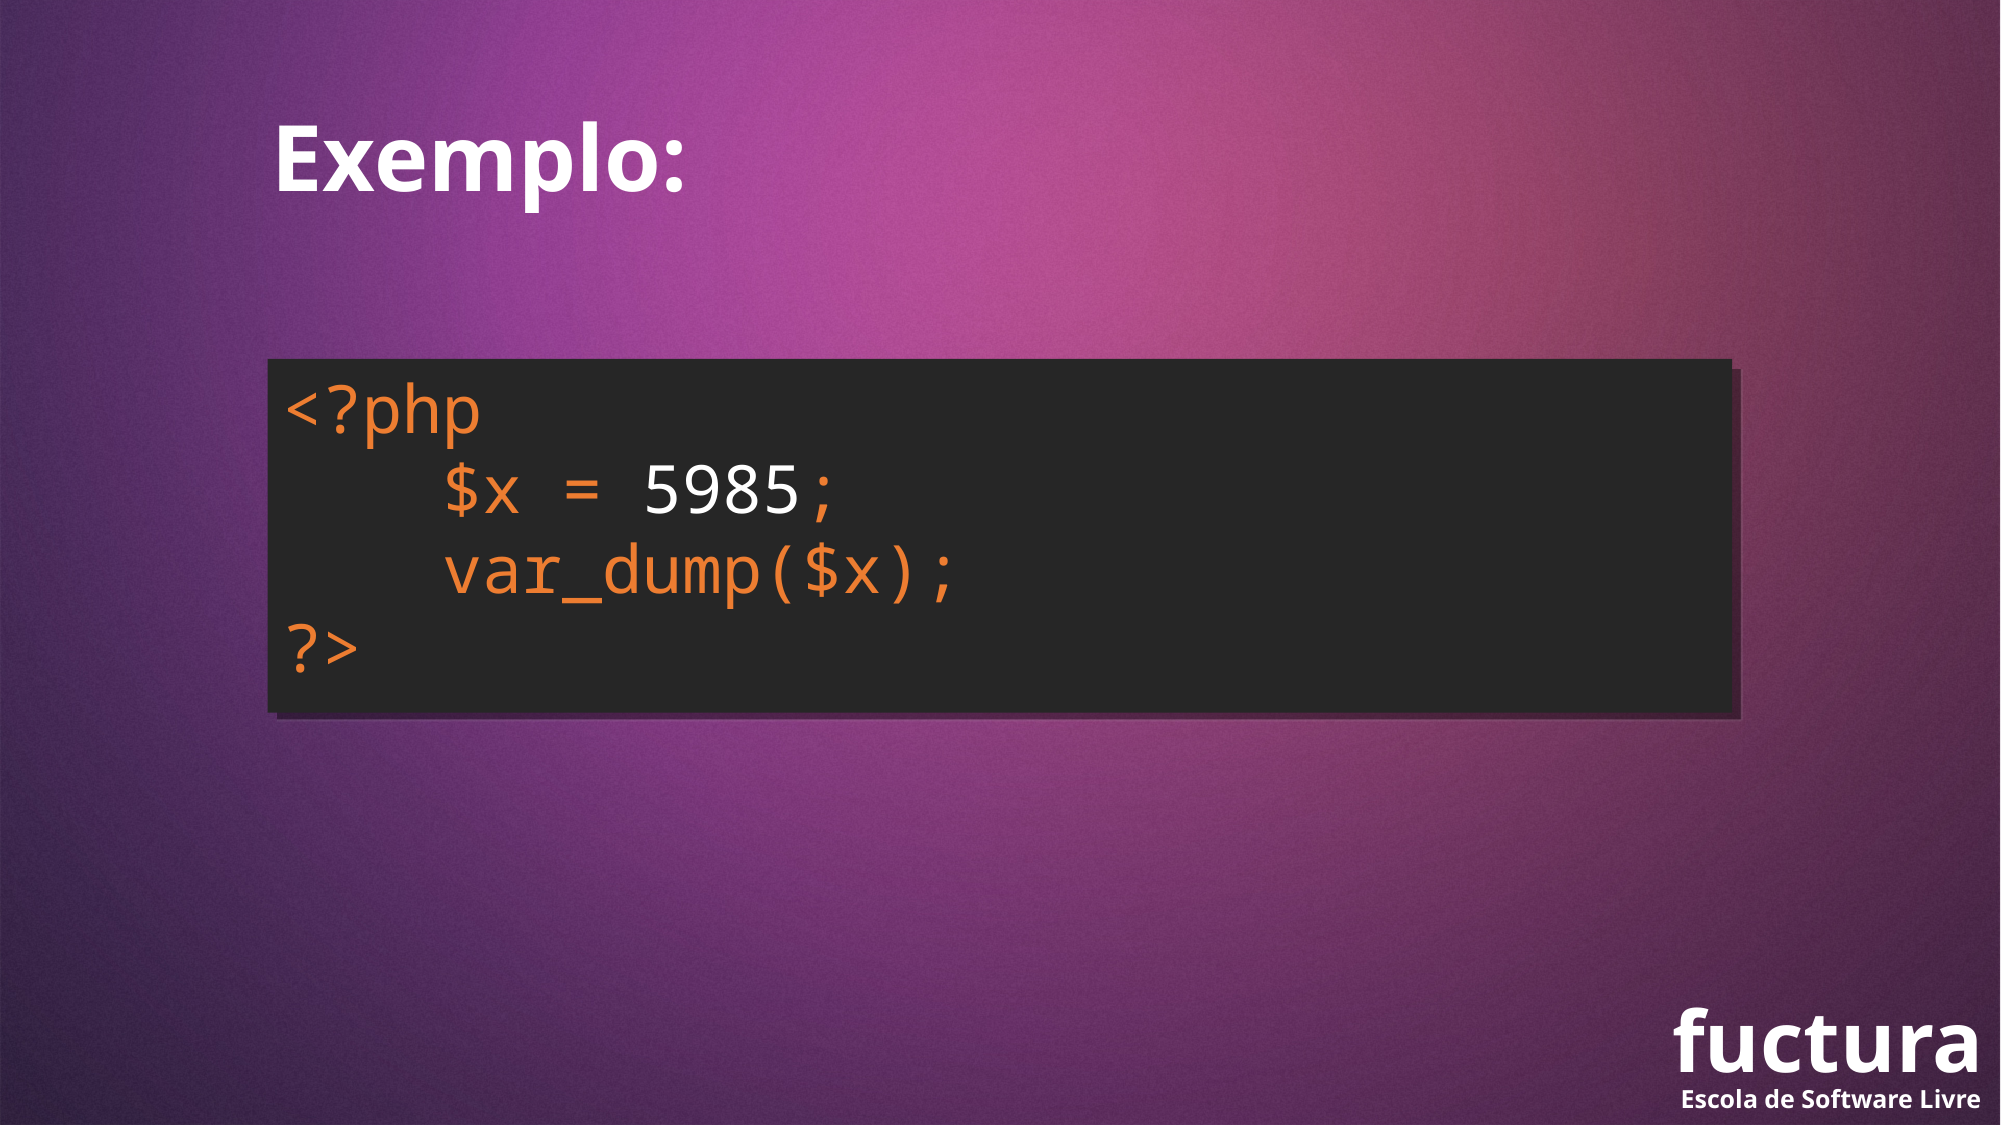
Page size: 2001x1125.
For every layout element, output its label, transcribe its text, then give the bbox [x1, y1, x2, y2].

text_box Exemplo: [256, 101, 1757, 223]
text_box fuctura [1653, 980, 1999, 1122]
text_box <?php $x = 5985; var_dump($x); ?> [267, 358, 1733, 713]
text_box Escola de Software Livre [1658, 1076, 1997, 1122]
picture [0, 0, 2001, 1125]
